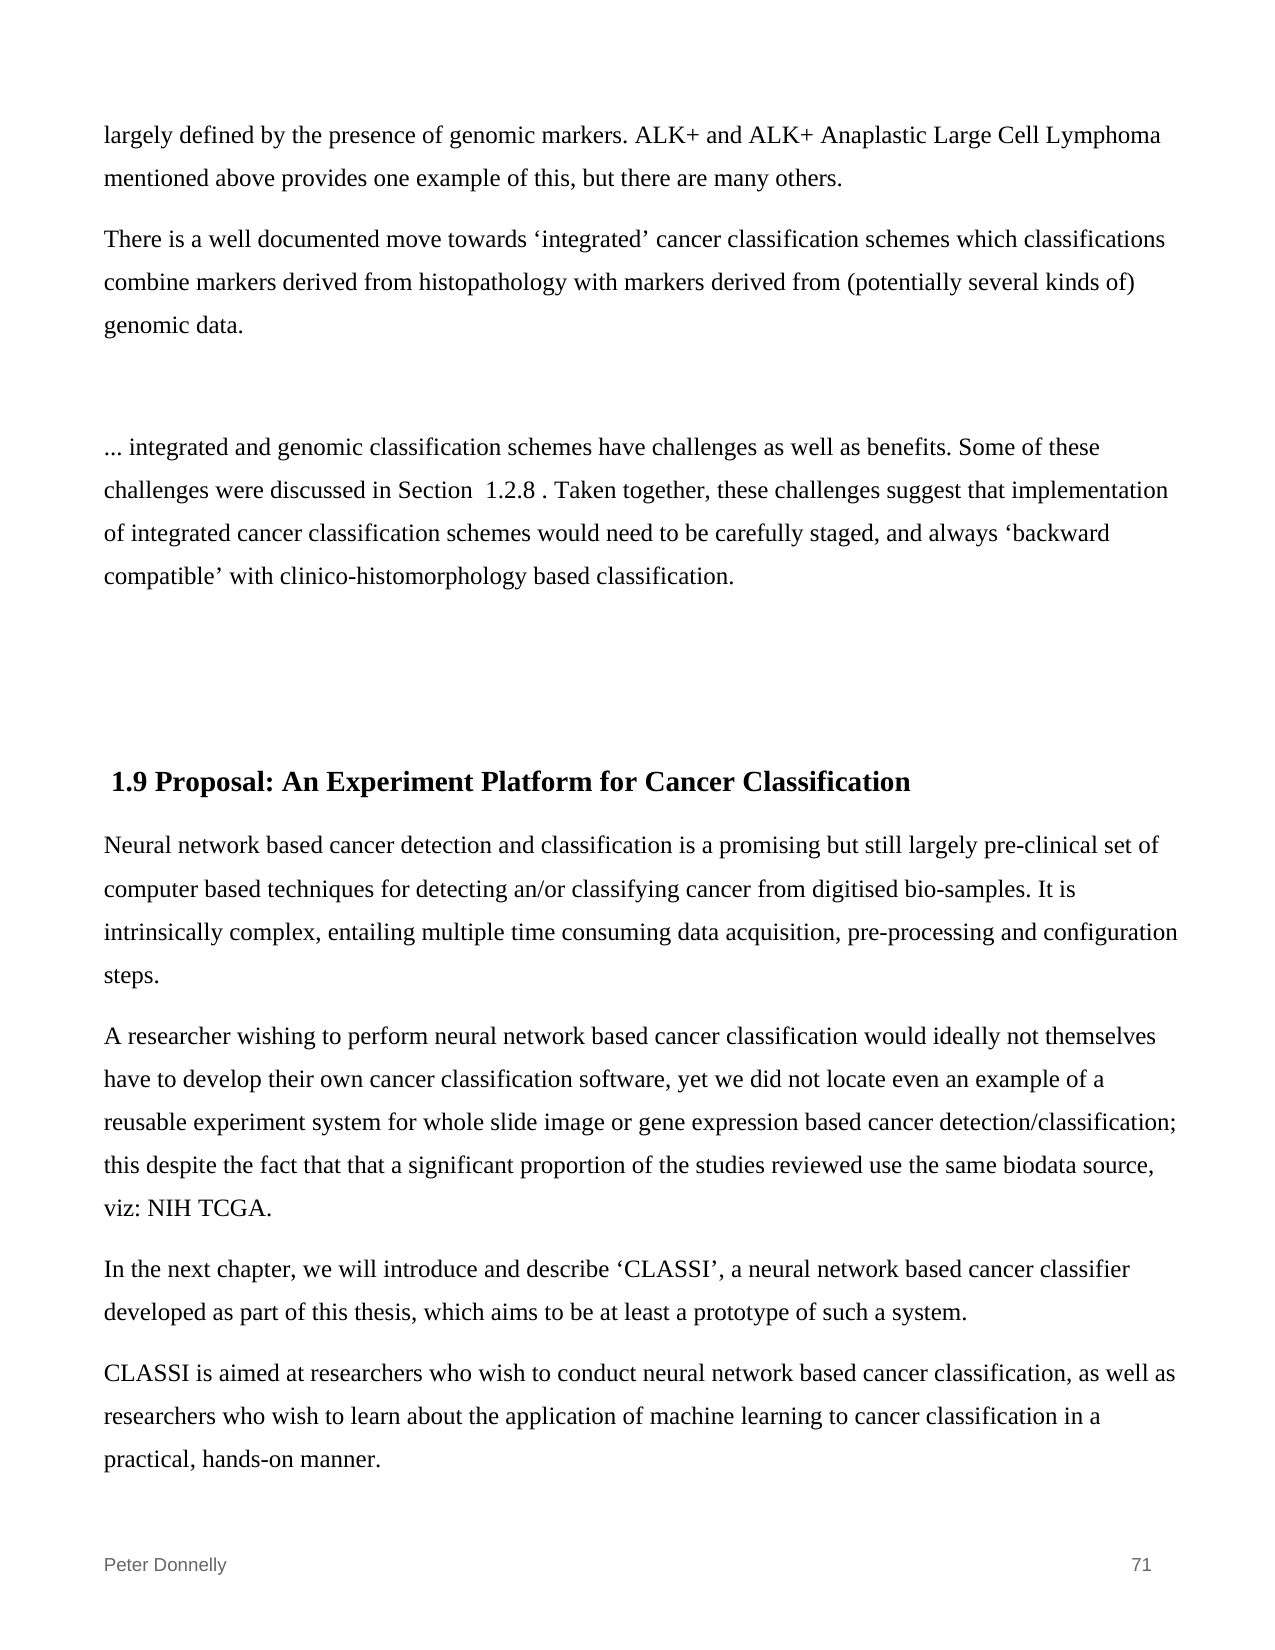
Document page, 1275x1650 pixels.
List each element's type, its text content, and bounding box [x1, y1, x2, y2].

text CLASSI is aimed at researchers who wish to conduct neural network based cancer classification, as well as researchers who wish to learn about the application of machine learning to cancer classification in a practical, hands-on manner. [103, 1358, 1181, 1473]
text In the next chapter, we will introduce and describe ‘CLASSI’, a neural network based cancer classifier developed as part of this thesis, which aims to be at least a prototype of such a system. [103, 1254, 1181, 1326]
subtitle Proposal: An Experiment Platform for Cancer Classification [103, 764, 1181, 798]
text A researcher wishing to perform neural network based cancer classification would ideally not themselves have to develop their own cancer classification software, yet we did not locate even an example of a reusable experiment system for whole slide image or gene expression based cancer detection/classification; this despite the fact that that a significant proportion of the studies reviewed use the same biodata source, viz: NIH TCGA. [103, 1021, 1181, 1222]
text ... integrated and genomic classification schemes have challenges as well as benefits. Some of these challenges were discussed in Section 1.2.8. Taken together, these challenges suggest that implementation of integrated cancer classification schemes would need to be carefully staged, and always ‘backward compatible’ with clinico-histomorphology based classification. [103, 432, 1181, 590]
text Neural network based cancer detection and classification is a promising but still largely pre-clinical set of computer based techniques for detecting an/or classifying cancer from digitised bio-samples. It is intrinsically complex, entailing multiple time consuming data acquisition, pre-processing and configuration steps. [103, 831, 1181, 989]
text There is a well documented move towards ‘integrated’ cancer classification schemes which classifications combine markers derived from histopathology with markers derived from (potentially several kinds of) genomic data. [103, 224, 1181, 339]
text largely defined by the presence of genomic markers. ALK+ and ALK+ Anaplastic Large Cell Lymphoma mentioned above provides one example of this, but there are many others. [103, 120, 1181, 192]
